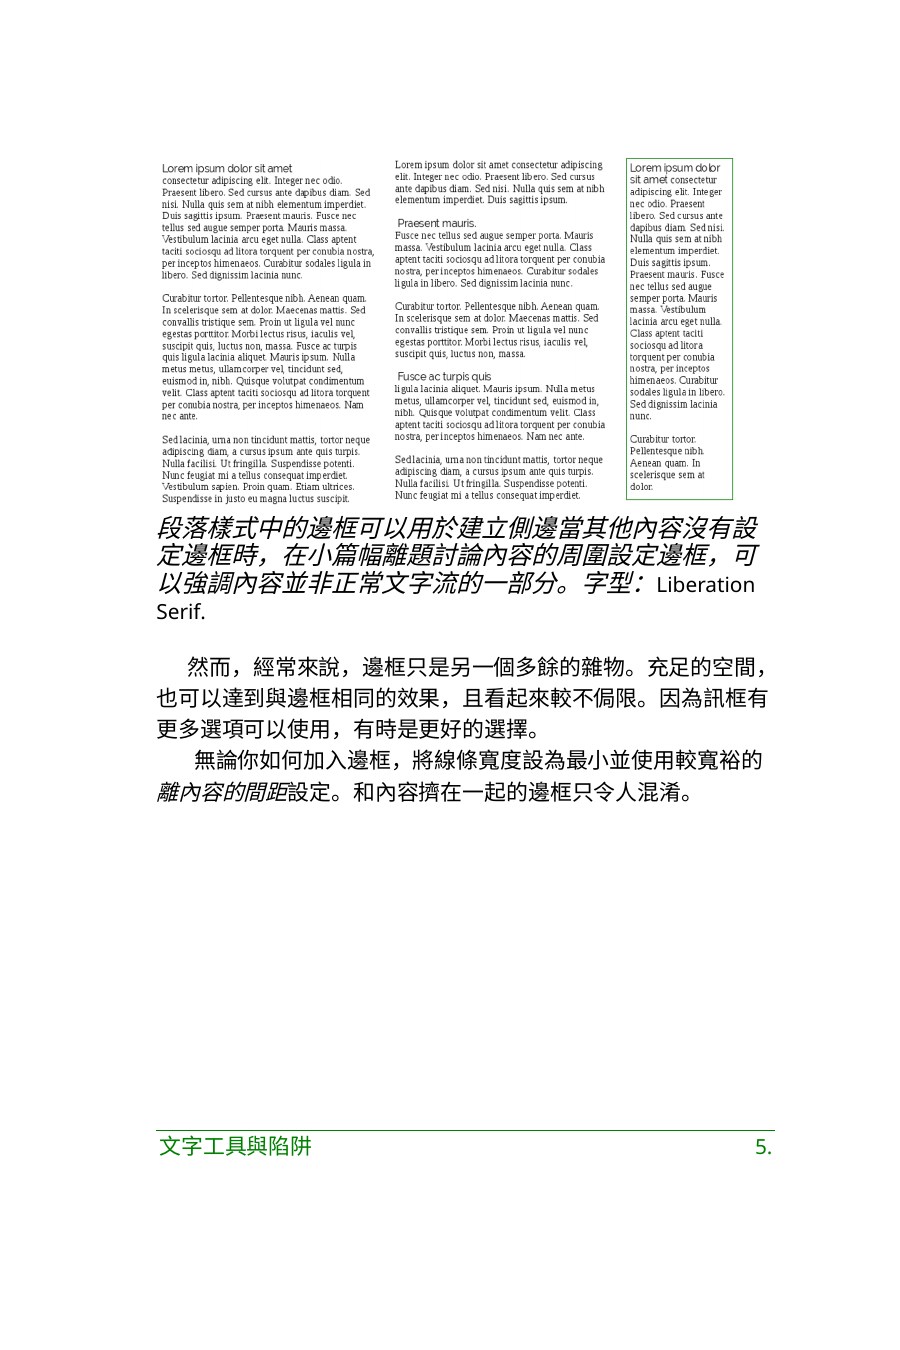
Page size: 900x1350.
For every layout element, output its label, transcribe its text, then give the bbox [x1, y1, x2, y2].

table_cell 段落樣式中的邊框可以用於建立側邊當其他內容沒有設定邊框時，在小篇幅離題討論內容的周圍設定邊框，可以強調內容並非正常文字流的一部分。字型：Liberation Serif. [156, 508, 775, 634]
picture [156, 156, 740, 507]
text 然而，經常來說，邊框只是另一個多餘的雜物。充足的空間，也可以達到與邊框相同的效果，且看起來較不侷限。因為訊框有更多選項可以使用，有時是更好的選擇。 [156, 650, 775, 744]
text 無論你如何加入邊框，將線條寬度設為最小並使用較寬裕的離內容的間距設定。和內容擠在一起的邊框只令人混淆。 [156, 744, 775, 806]
table_header [156, 156, 775, 508]
